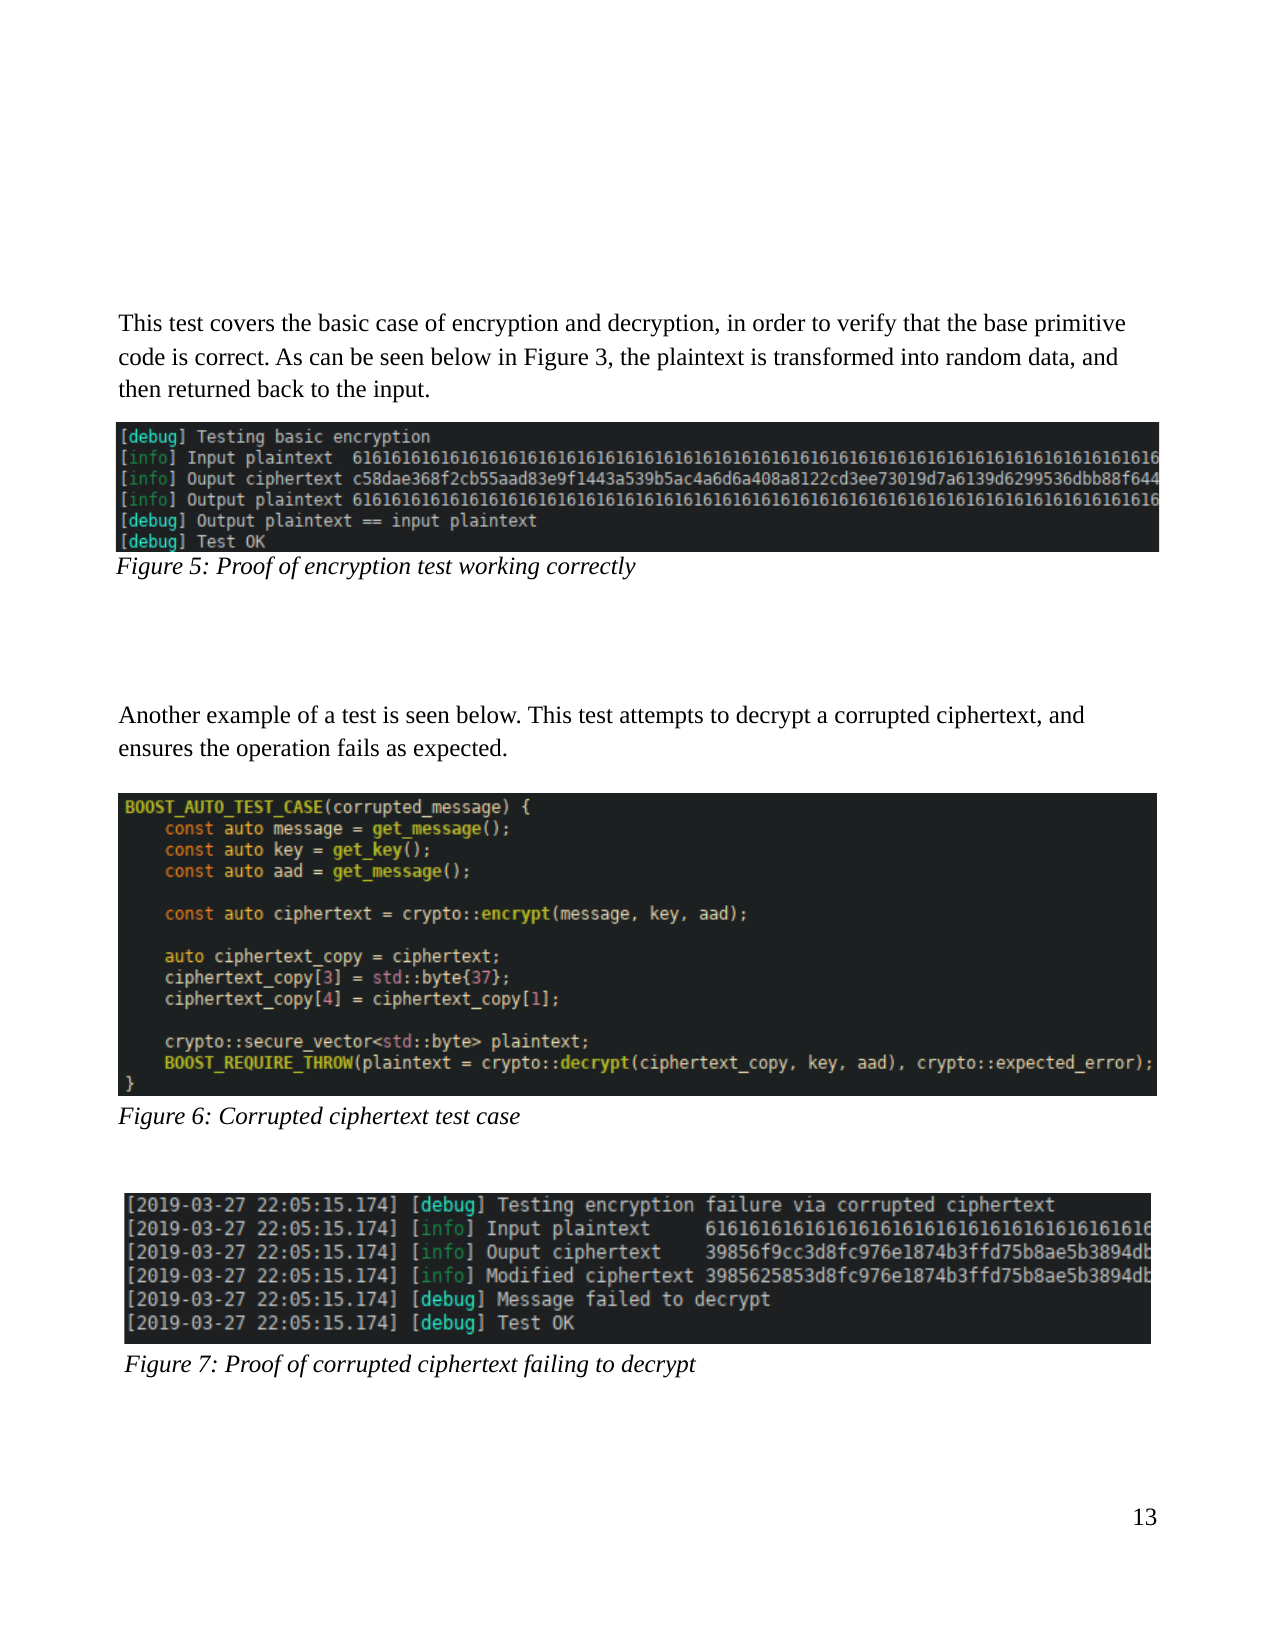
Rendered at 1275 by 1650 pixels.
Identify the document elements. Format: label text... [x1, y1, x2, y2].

text Figure 6: Corrupted ciphertext test case [118, 1096, 1157, 1129]
text Figure 7: Proof of corrupted ciphertext failing to decrypt [124, 1344, 1151, 1378]
picture [115, 422, 1160, 552]
picture [118, 793, 1157, 1096]
text This test covers the basic case of encryption and decryption, in order to verify that the base primitive code is correct. As can be seen below in Figure 3, the plaintext is transformed into random data, and then returned back to the input. [118, 308, 1157, 403]
text Figure 5: Proof of encryption test working correctly [116, 552, 1159, 580]
picture [124, 1193, 1151, 1344]
text Another example of a test is seen below. This test attempts to decrypt a corrupted ciphertext, and ensures the operation fails as expected. [118, 700, 1157, 762]
